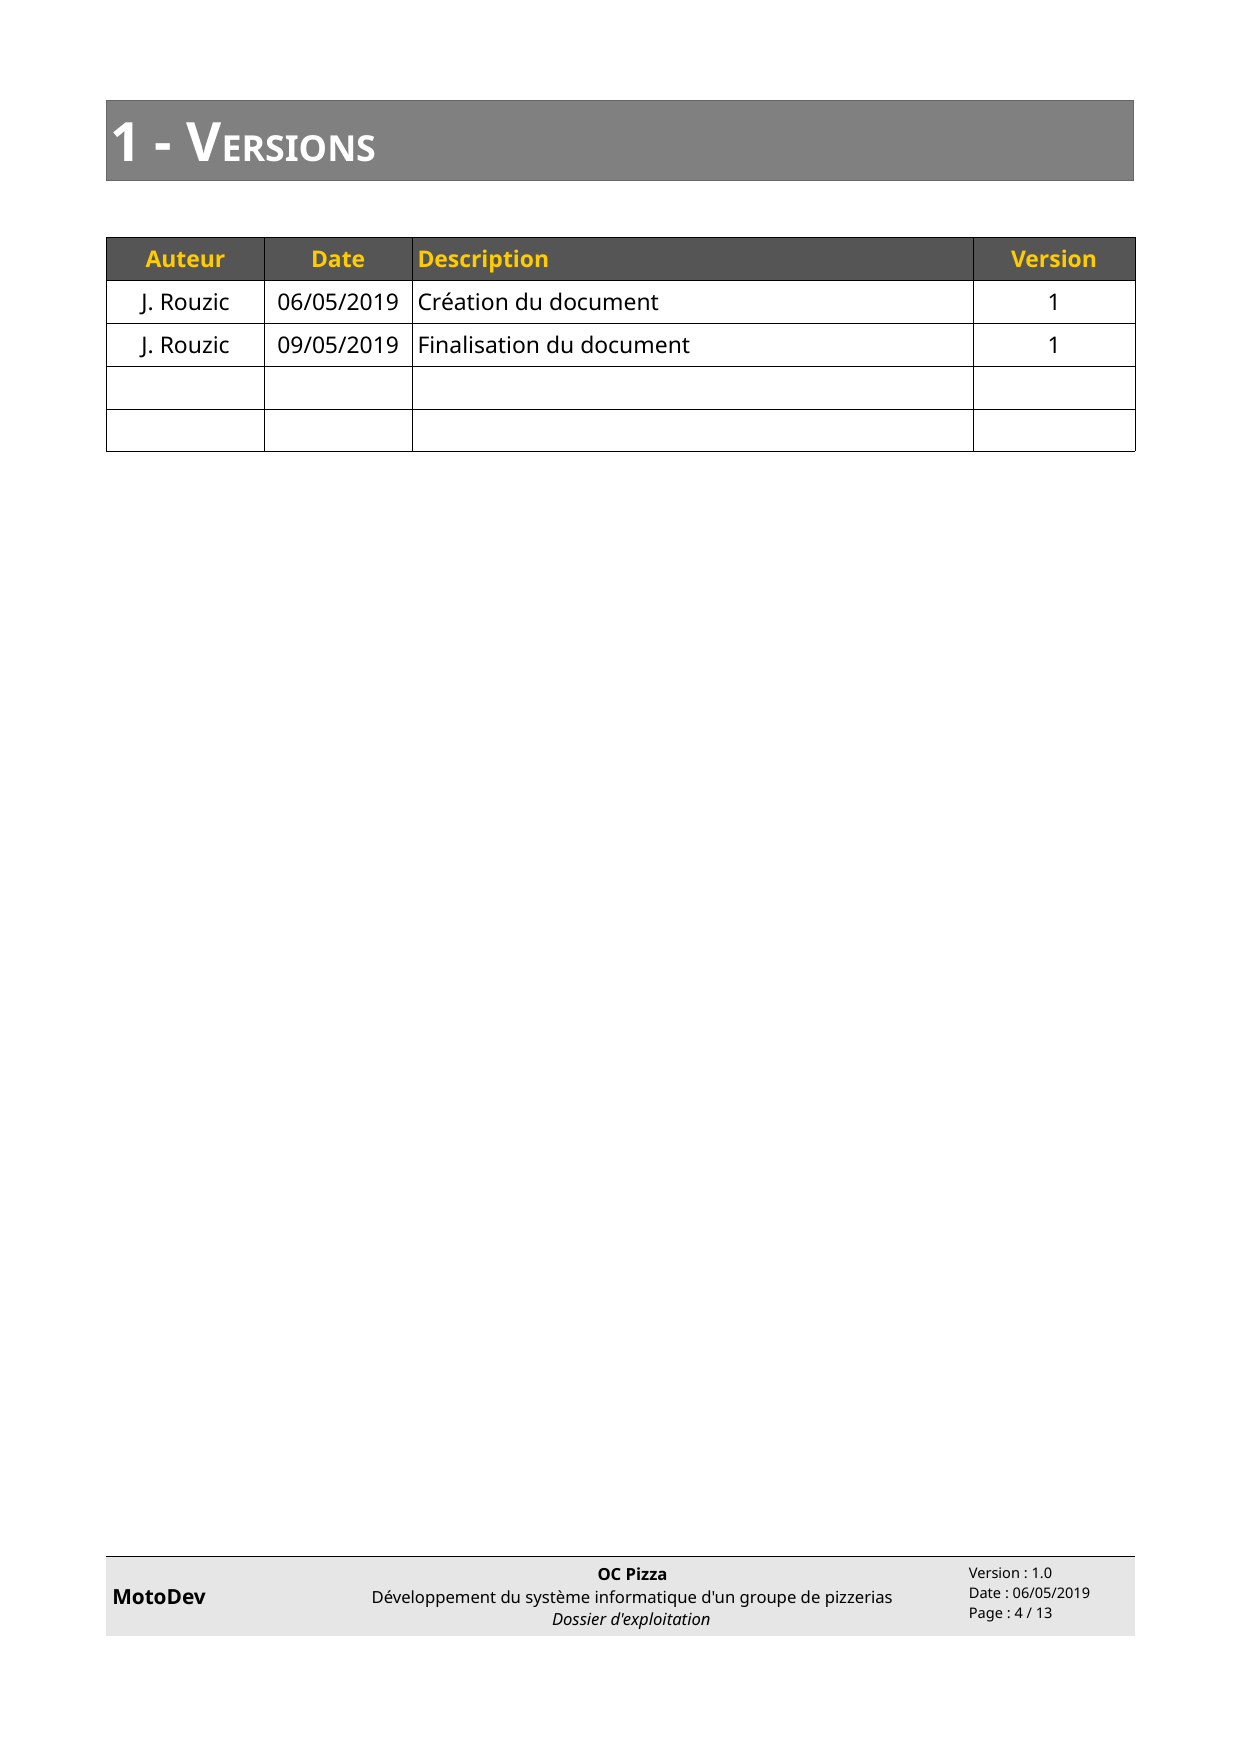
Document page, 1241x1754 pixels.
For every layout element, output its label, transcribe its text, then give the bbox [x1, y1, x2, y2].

table_cell [974, 367, 1135, 408]
table_cell 1 [974, 324, 1135, 366]
table_header Description [413, 238, 973, 280]
table_cell [265, 367, 412, 408]
table_cell [413, 367, 973, 408]
table_cell [107, 410, 264, 451]
subtitle Versions [107, 101, 1133, 180]
table_cell J. Rouzic [107, 324, 264, 366]
table_cell [413, 410, 973, 451]
table_header Version [974, 238, 1135, 280]
table_cell 1 [974, 281, 1135, 323]
table_cell [107, 367, 264, 408]
table_header Auteur [107, 238, 264, 280]
table_cell J. Rouzic [107, 281, 264, 323]
table_cell 06/05/2019 [265, 281, 412, 323]
table_cell Création du document [413, 281, 973, 323]
table_cell 09/05/2019 [265, 324, 412, 366]
table_cell [265, 410, 412, 451]
table_cell [974, 410, 1135, 451]
table_header Date [265, 238, 412, 280]
table_cell Finalisation du document [413, 324, 973, 366]
